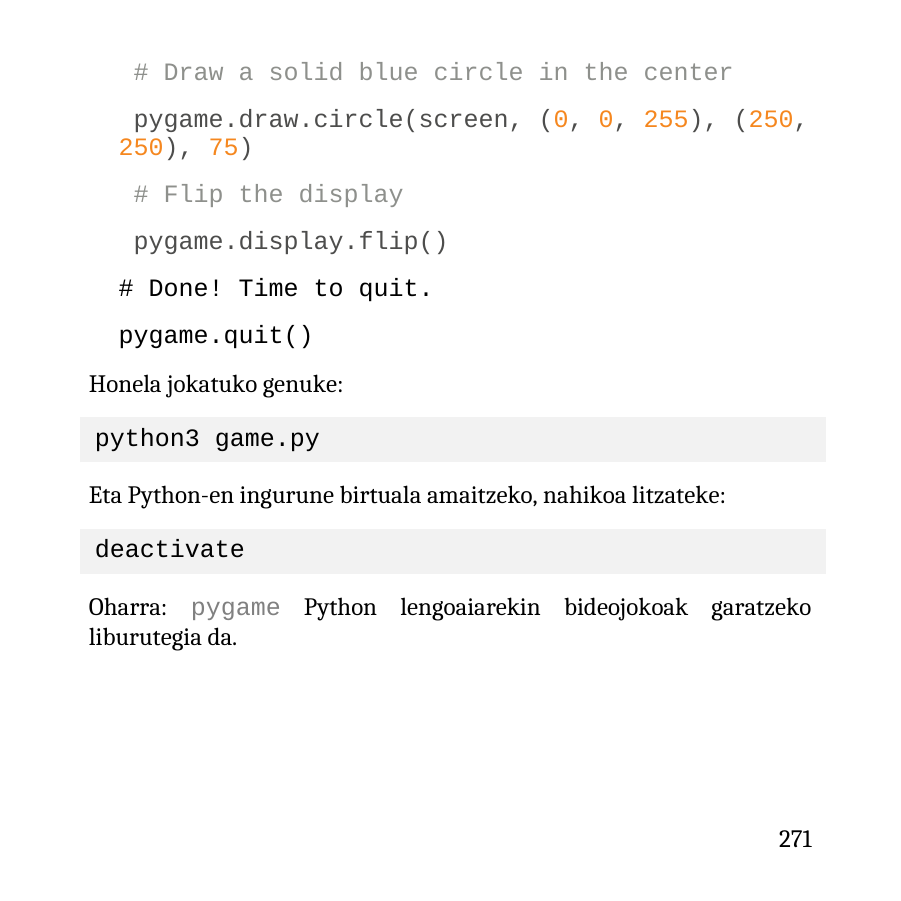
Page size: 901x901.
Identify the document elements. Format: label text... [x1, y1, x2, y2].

text Eta Python-en ingurune birtuala amaitzeko, nahikoa litzateke: [89, 481, 811, 510]
text pygame.display.flip() [118, 229, 811, 257]
text # Draw a solid blue circle in the center [118, 59, 811, 87]
text pygame.quit() [118, 323, 811, 351]
text deactivate [86, 535, 820, 567]
text pygame.draw.circle(screen, (0, 0, 255), (250, 250), 75) [118, 106, 811, 163]
text # Flip the display [118, 182, 811, 210]
text # Done! Time to quit. [118, 276, 811, 304]
text Honela jokatuko genuke: [89, 370, 811, 399]
text Oharra: pygame Python lengoaiarekin bideojokoak garatzeko liburutegia da. [89, 592, 811, 651]
text python3 game.py [86, 424, 820, 456]
